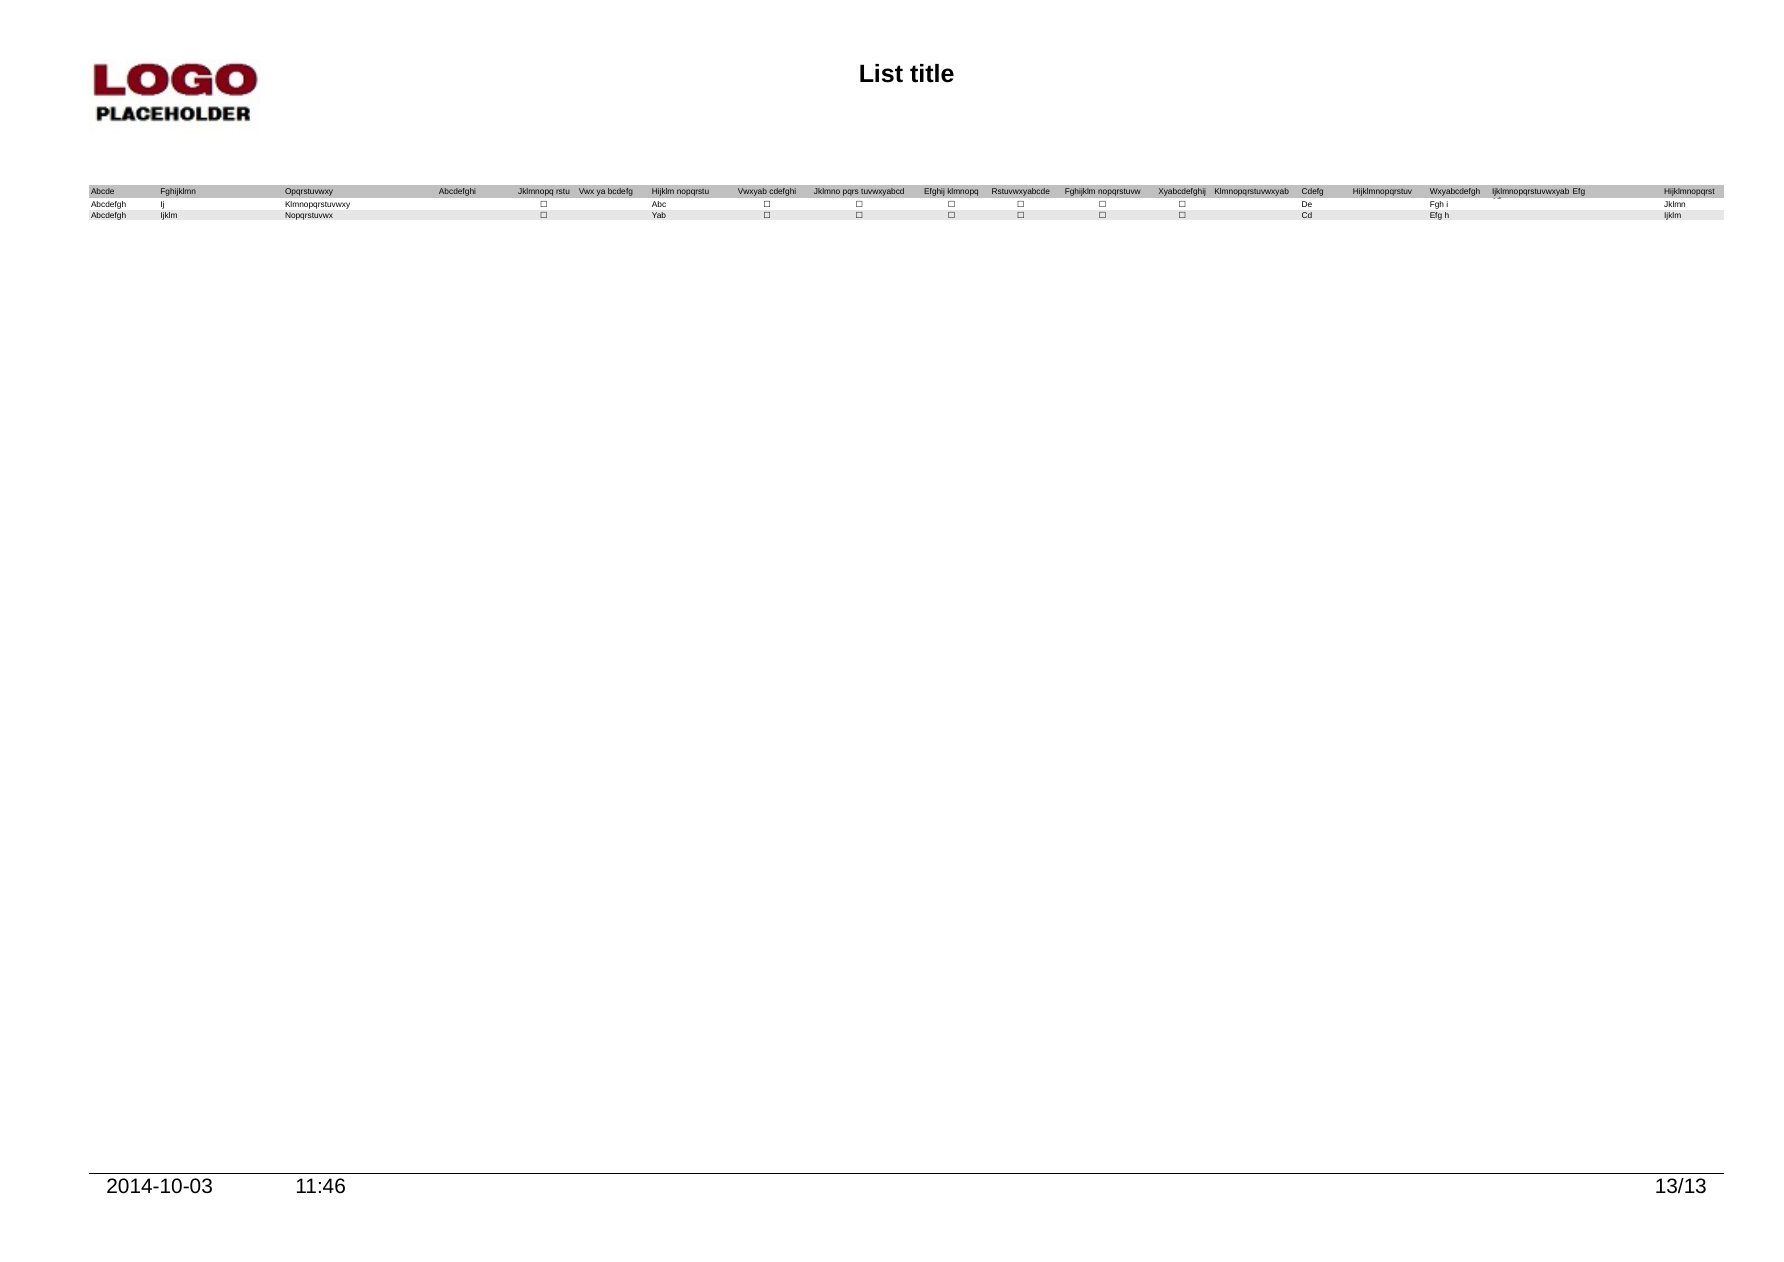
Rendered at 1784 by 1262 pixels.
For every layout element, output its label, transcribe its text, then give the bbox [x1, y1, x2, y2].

table_header Abcdefghi [436, 185, 510, 198]
table_cell Ijklm [158, 210, 283, 220]
table_header Vwxyab cdefghi [730, 185, 802, 198]
table_cell ☐ [1150, 199, 1212, 209]
table_cell ☐ [802, 199, 915, 209]
table_cell Yab [650, 210, 730, 220]
table_cell ☐ [1053, 199, 1150, 209]
table_cell Fgh i [1428, 199, 1490, 209]
table_header Abcde [89, 185, 158, 198]
table_cell [1490, 199, 1570, 209]
table_cell Klmnopqrstuvwxy [283, 199, 436, 209]
table_cell Efg h [1428, 210, 1490, 220]
table_cell Ijklm [1662, 210, 1724, 220]
table_header Efg [1570, 185, 1662, 198]
table_cell [1212, 199, 1299, 209]
table_header Fghijklmn [158, 185, 283, 198]
table_cell [436, 210, 510, 220]
table_cell [576, 210, 649, 220]
table_cell Jklmn [1662, 199, 1724, 209]
table_cell [1350, 210, 1427, 220]
table_header Ijklmnopqrstuvwxyabcd [1490, 185, 1570, 198]
table_cell Abcdefgh [89, 199, 158, 209]
table_cell [1490, 210, 1570, 220]
table_cell ☐ [986, 210, 1053, 220]
table_cell ☐ [1053, 210, 1150, 220]
table_header Opqrstuvwxy [283, 185, 436, 198]
table_cell Nopqrstuvwx [283, 210, 436, 220]
table_cell Ij [158, 199, 283, 209]
table_header Vwx ya bcdefg [576, 185, 649, 198]
table_cell [436, 199, 510, 209]
table_header Hijklmnopqrstuv [1350, 185, 1427, 198]
table_header Jklmnopq rstu [510, 185, 576, 198]
table_header Jklmno pqrs tuvwxyabcd [802, 185, 915, 198]
table_cell ☐ [915, 210, 986, 220]
table_header Klmnopqrstuvwxyab [1212, 185, 1299, 198]
table_cell ☐ [510, 210, 576, 220]
table_cell Abc [650, 199, 730, 209]
table_cell [1570, 210, 1662, 220]
table_cell Abcdefgh [89, 210, 158, 220]
table_cell ☐ [802, 210, 915, 220]
table_cell De [1299, 199, 1350, 209]
table_header Efghij klmnopq [915, 185, 986, 198]
table_cell ☐ [1150, 210, 1212, 220]
table_header Fghijklm nopqrstuvw [1053, 185, 1150, 198]
table_header Hijklmnopqrst [1662, 185, 1724, 198]
table_cell [1570, 199, 1662, 209]
table_header Wxyabcdefgh [1428, 185, 1490, 198]
table_header Cdefg [1299, 185, 1350, 198]
table_cell ☐ [730, 210, 802, 220]
table_cell [1350, 199, 1427, 209]
table_header Hijklm nopqrstu [650, 185, 730, 198]
table_cell Cd [1299, 210, 1350, 220]
table_cell ☐ [986, 199, 1053, 209]
table_cell ☐ [915, 199, 986, 209]
table_header Rstuvwxyabcde [986, 185, 1053, 198]
table_header Xyabcdefghij [1150, 185, 1212, 198]
picture [88, 59, 261, 156]
table_cell ☐ [510, 199, 576, 209]
table_cell ☐ [730, 199, 802, 209]
table_cell [576, 199, 649, 209]
table_cell [1212, 210, 1299, 220]
